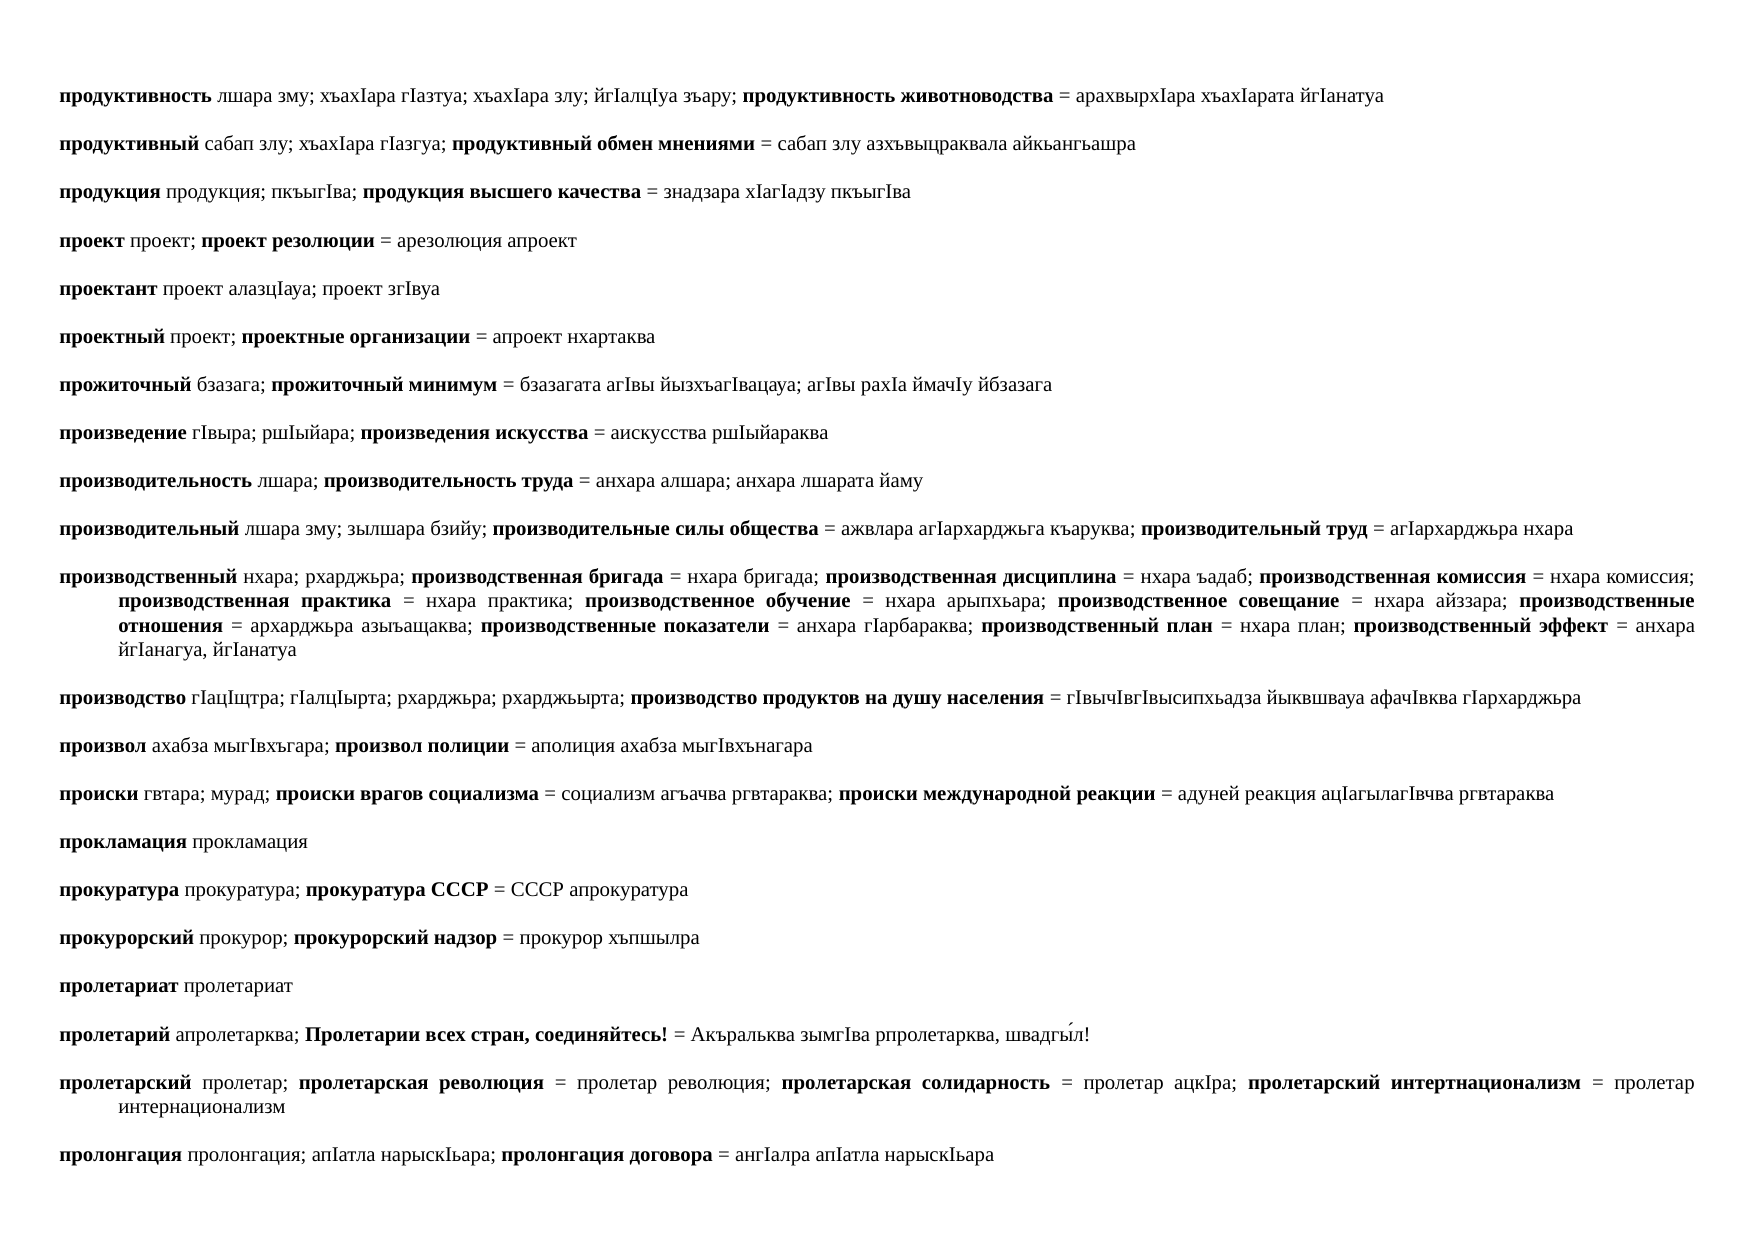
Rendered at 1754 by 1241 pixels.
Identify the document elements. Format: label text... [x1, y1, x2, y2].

text проект проект; проект резолюции = арезолюция апроект [59, 227, 1695, 252]
text продукция продукция; пкъыгIва; продукция высшего качества = знадзара хIагIадзу пкъыгIва [59, 179, 1695, 203]
text производительный лшара зму; зылшара бзийу; производительные силы общества = ажвлара агIархарджьга къаруква; производительный труд = агIархарджьра нхара [59, 516, 1695, 540]
text продуктивность лшара зму; хъахIара гIазтуа; хъахIара злу; йгIалцIуа зъару; продуктивность животноводства = арахвырхIара хъахIарата йгIанатуа [59, 83, 1695, 107]
text пролетарий апролетарква; Пролетарии всех стран, соединяйтесь! = Акъральква зымгIва рпролетарква, швадгы́л! [59, 1022, 1695, 1046]
text пролетарский пролетар; пролетарская революция = пролетар революция; пролетарская солидарность = пролетар ацкIра; пролетарский интертнационализм = пролетар интернационализм [59, 1070, 1695, 1118]
text происки гвтара; мурад; происки врагов социализма = социализм агъачва ргвтараква; происки международной реакции = адуней реакция ацIагылагIвчва ргвтараква [59, 781, 1695, 805]
text прожиточный бзазага; прожиточный минимум = бзазагата агIвы йызхъагIвацауа; агIвы рахIа ймачIу йбзазага [59, 372, 1695, 396]
text продуктивный сабап злу; хъахIара гIазгуа; продуктивный обмен мнениями = сабап злу азхъвыцраквала айкьангьашра [59, 131, 1695, 155]
text прокурорский прокурор; прокурорский надзор = прокурор хъпшылра [59, 925, 1695, 949]
text проектант проект алазцIауа; проект згIвуа [59, 276, 1695, 300]
text производственный нхара; рхарджьра; производственная бригада = нхара бригада; производственная дисциплина = нхара ъадаб; производственная комиссия = нхара комиссия; производственная практика = нхара практика; производственное обучение = нхара арыпхьара; производственное совещание = нхара айззара; производственные отношения = архарджьра азыъащаква; производственные показатели = анхара гIарбараква; производственный план = нхара план; производственный эффект = анхара йгIанагуа, йгIанатуа [59, 564, 1695, 661]
text производство гIацIщтра; гIалцIырта; рхарджьра; рхарджьырта; производство продуктов на душу населения = гIвычIвгIвысипхьадза йыквшвауа афачIвква гIархарджьра [59, 685, 1695, 709]
text пролетариат пролетариат [59, 973, 1695, 997]
text пролонгация пролонгация; апIатла нарыскIьара; пролонгация договора = ангIалра апIатла нарыскIьара [59, 1142, 1695, 1166]
text произведение гIвыра; ршIыйара; произведения искусства = аискусства ршIыйараква [59, 420, 1695, 444]
text произвол ахабза мыгIвхъгара; произвол полиции = аполиция ахабза мыгIвхънагара [59, 733, 1695, 757]
text проектный проект; проектные организации = апроект нхартаква [59, 324, 1695, 348]
text прокламация прокламация [59, 829, 1695, 853]
text производительность лшара; производительность труда = анхара алшара; анхара лшарата йаму [59, 468, 1695, 492]
text прокуратура прокуратура; прокуратура СССР = СССР апрокуратура [59, 877, 1695, 901]
